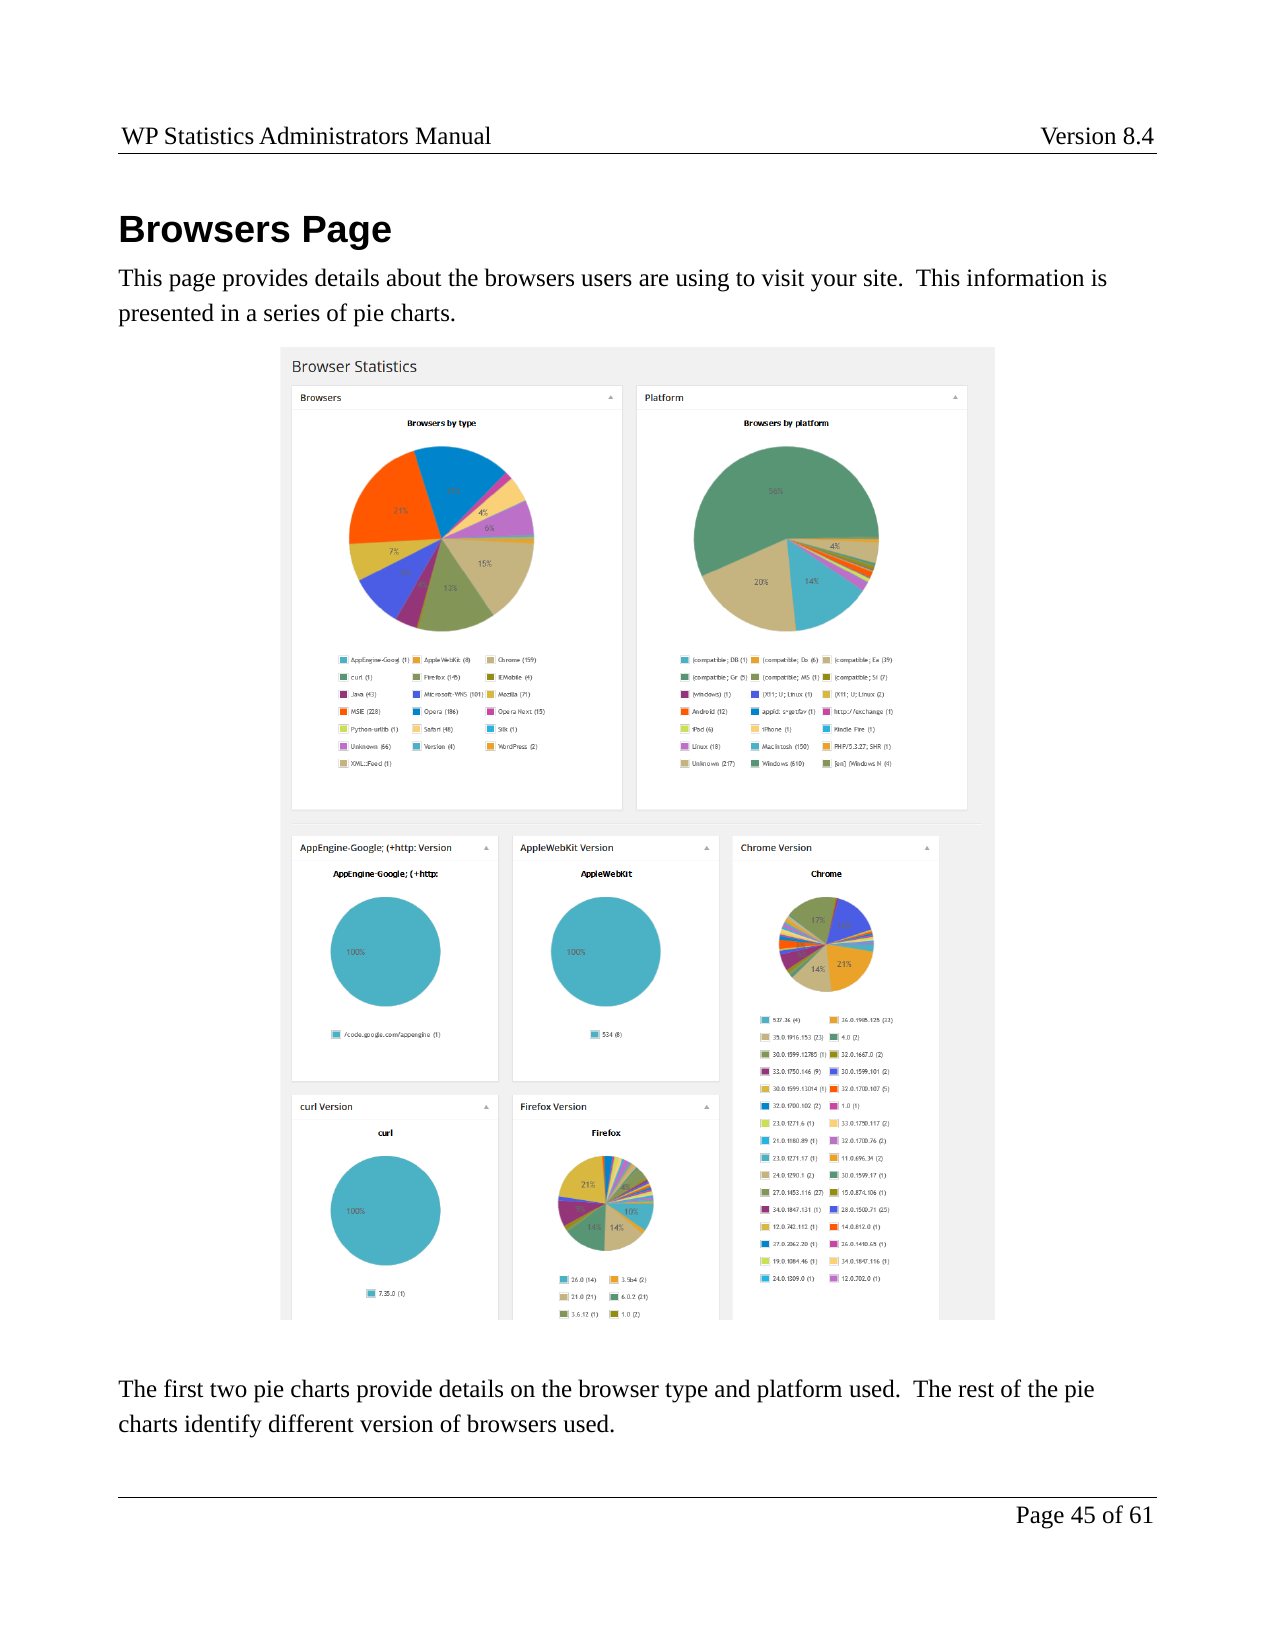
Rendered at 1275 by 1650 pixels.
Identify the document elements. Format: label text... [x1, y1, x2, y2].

subtitle Browsers Page [118, 207, 1157, 251]
picture [280, 347, 995, 1320]
text The first two pie charts provide details on the browser type and platform used. The rest of the pie charts identify different version of browsers used. [118, 1374, 1157, 1437]
text This page provides details about the browsers users are using to visit your site. This information is presented in a series of pie charts. [118, 263, 1157, 327]
